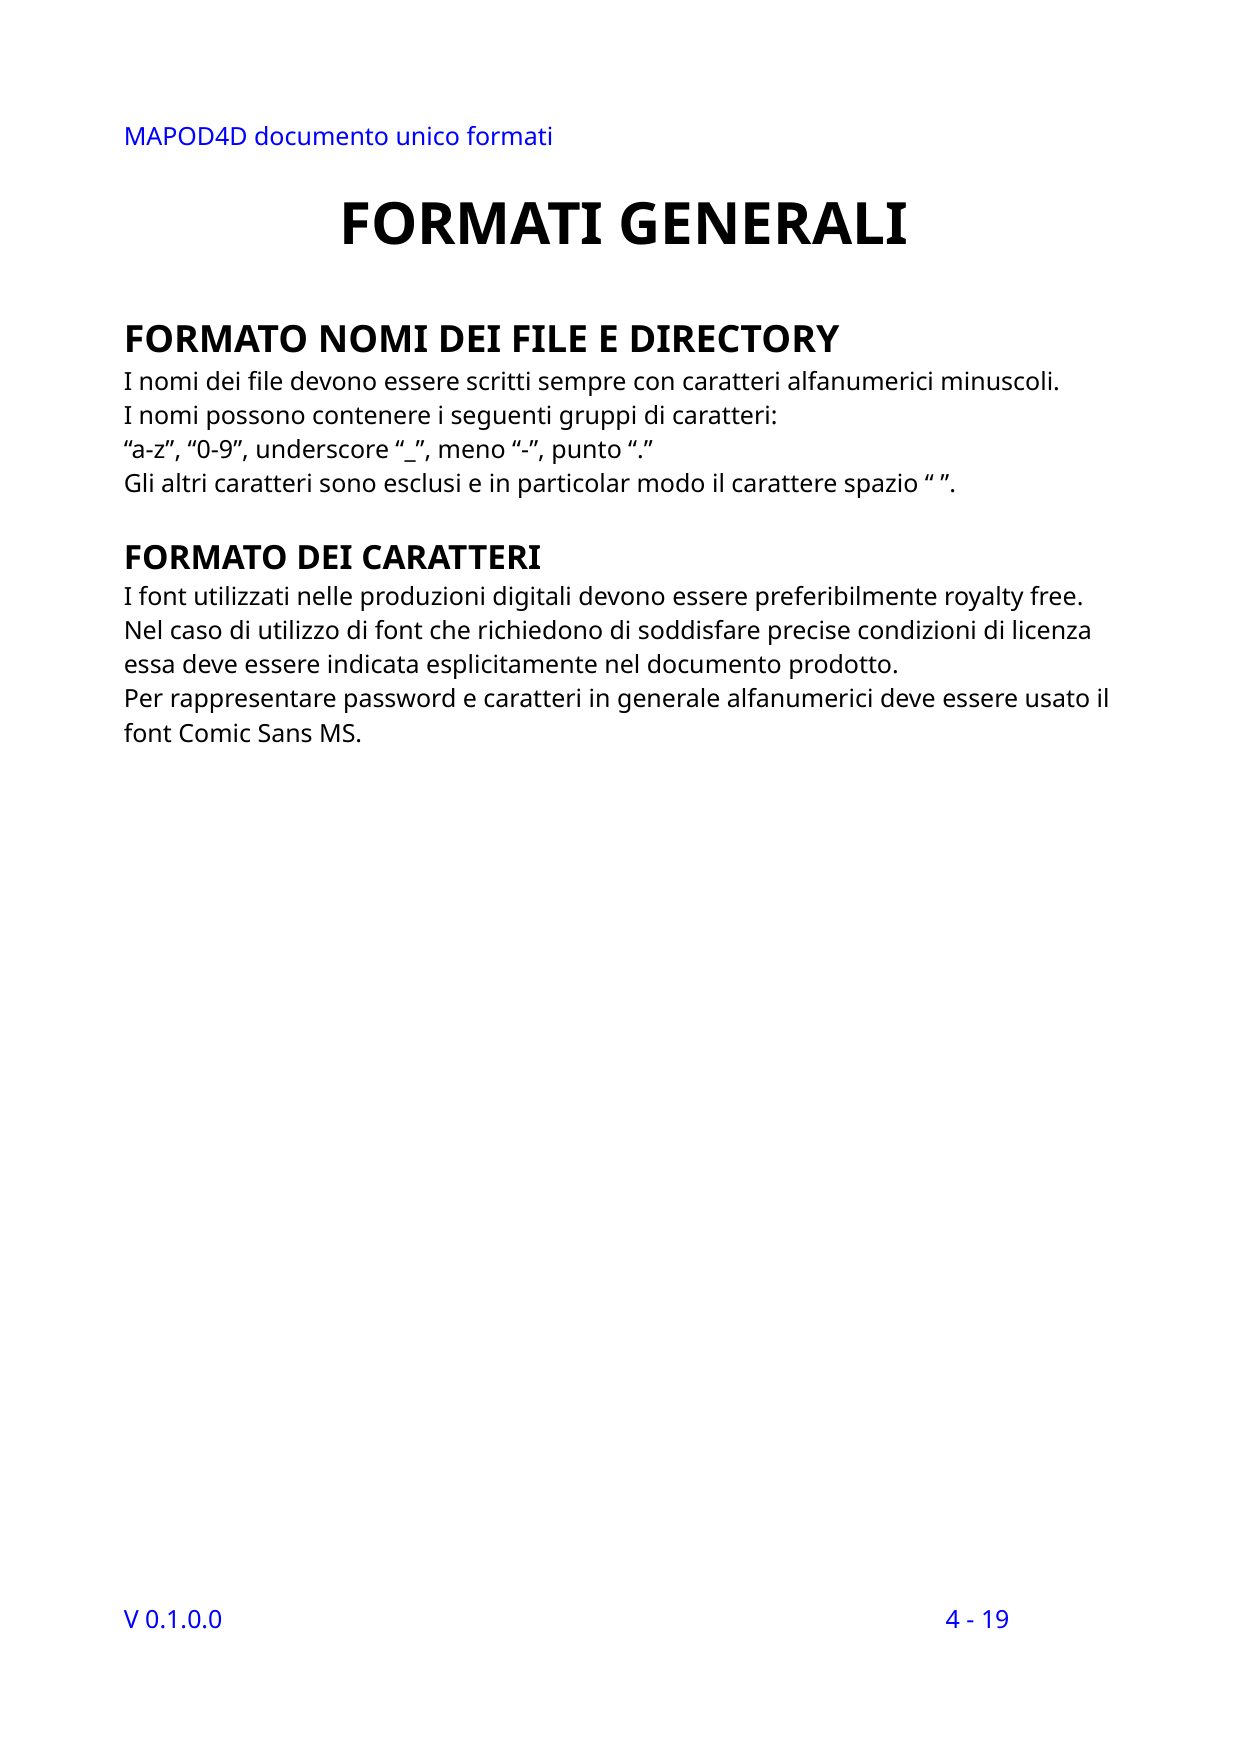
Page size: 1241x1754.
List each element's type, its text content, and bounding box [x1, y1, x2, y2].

text FORMATI GENERALI [123, 182, 1123, 261]
text “a-z”, “0-9”, underscore “_”, meno “-”, punto “.” [123, 431, 1123, 465]
text FORMATO DEI CARATTERI [123, 533, 1123, 579]
text Gli altri caratteri sono esclusi e in particolar modo il carattere spazio “ ”. [123, 465, 1123, 499]
text I nomi possono contenere i seguenti gruppi di caratteri: [123, 397, 1123, 431]
text FORMATO NOMI DEI FILE E DIRECTORY [123, 312, 1123, 363]
text Nel caso di utilizzo di font che richiedono di soddisfare precise condizioni di licenza essa deve essere indicata esplicitamente nel documento prodotto. [123, 613, 1123, 681]
text I nomi dei file devono essere scritti sempre con caratteri alfanumerici minuscoli. [123, 363, 1123, 397]
text I font utilizzati nelle produzioni digitali devono essere preferibilmente royalty free. [123, 579, 1123, 613]
text Per rappresentare password e caratteri in generale alfanumerici deve essere usato il font Comic Sans MS. [123, 681, 1123, 749]
